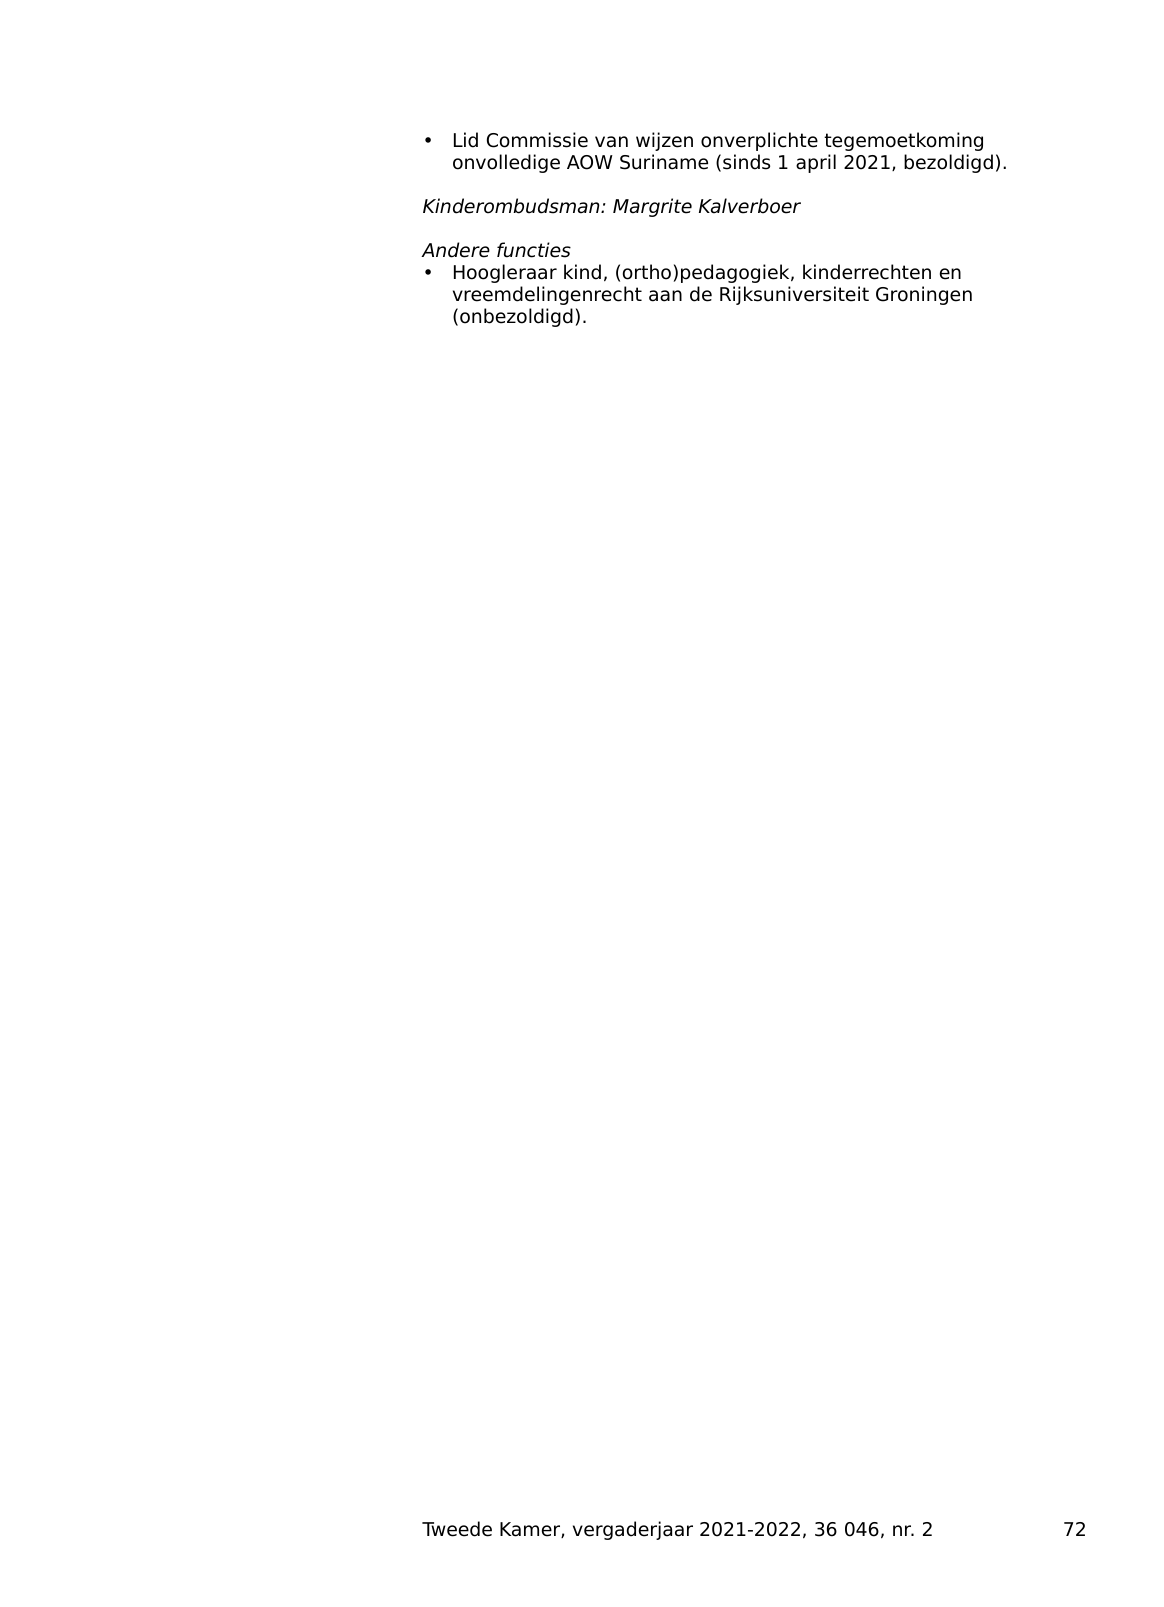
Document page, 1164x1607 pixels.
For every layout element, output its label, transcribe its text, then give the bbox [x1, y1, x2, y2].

text • Lid Commissie van wijzen onverplichte tegemoetkoming onvolledige AOW Suriname (sinds 1 april 2021, bezoldigd). [422, 130, 1087, 174]
text • Hoogleraar kind, (ortho)pedagogiek, kinderrechten en vreemdelingenrecht aan de Rijksuniversiteit Groningen (onbezoldigd). [422, 262, 1087, 328]
subtitle Andere functies [422, 240, 1087, 262]
subtitle Kinderombudsman: Margrite Kalverboer [422, 196, 1087, 218]
